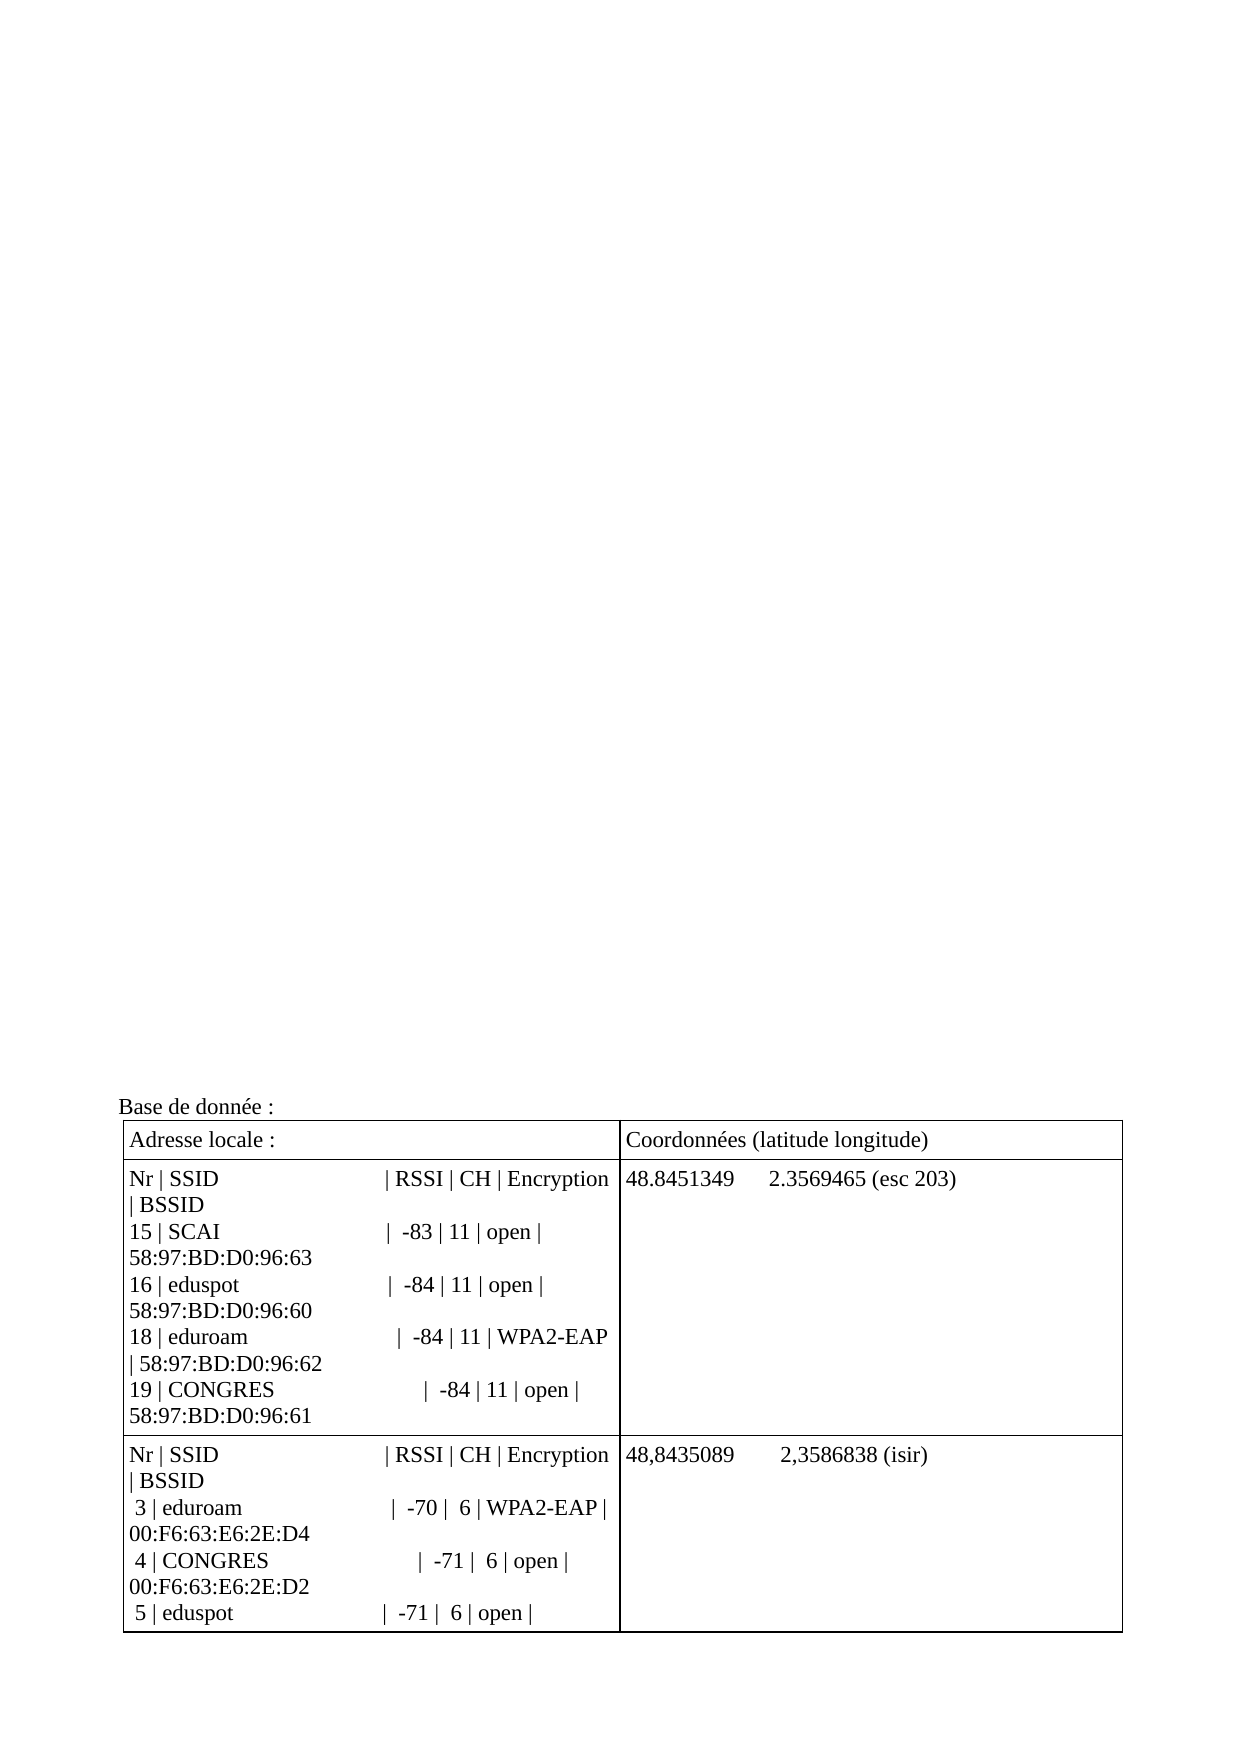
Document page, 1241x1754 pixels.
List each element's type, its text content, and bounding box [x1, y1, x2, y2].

table_cell 48.8451349 2.3569465 (esc 203) [621, 1160, 1122, 1434]
table_cell Nr | SSID | RSSI | CH | Encryption | BSSID 3 | eduroam | -70 | 6 | WPA2-EAP | 00:F6:63:E6:2E:D4 4 | CONGRES | -71 | 6 | open | 00:F6:63:E6:2E:D2 5 | eduspot | -71 | 6 | open | [124, 1436, 619, 1631]
table_cell Nr | SSID | RSSI | CH | Encryption | BSSID 15 | SCAI | -83 | 11 | open | 58:97:BD:D0:96:63 16 | eduspot | -84 | 11 | open | 58:97:BD:D0:96:60 18 | eduroam | -84 | 11 | WPA2-EAP | 58:97:BD:D0:96:62 19 | CONGRES | -84 | 11 | open | 58:97:BD:D0:96:61 [124, 1160, 619, 1434]
table_cell 48,8435089 2,3586838 (isir) [621, 1436, 1122, 1631]
table_header Adresse locale : [124, 1121, 619, 1158]
table_header Coordonnées (latitude longitude) [621, 1121, 1122, 1158]
text Base de donnée : [118, 1093, 1122, 1119]
